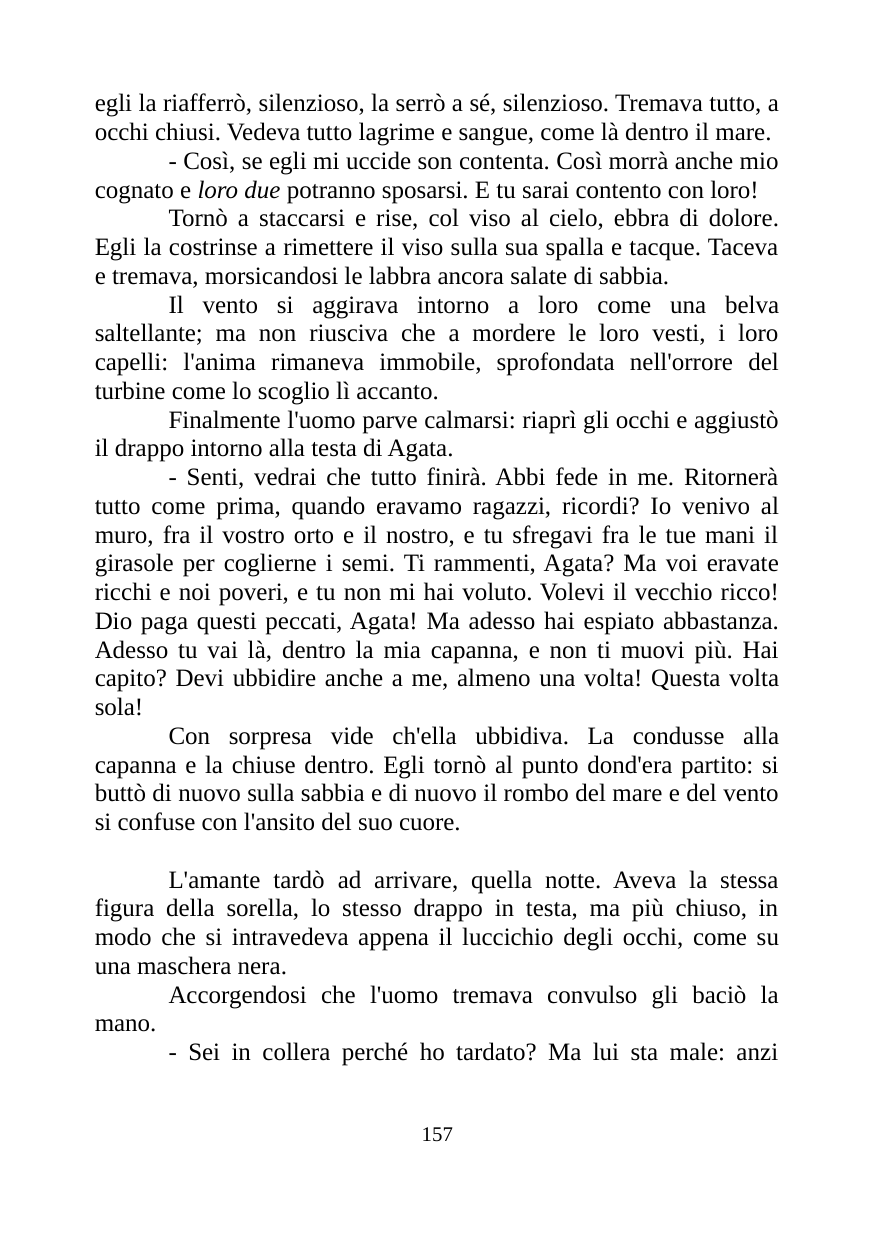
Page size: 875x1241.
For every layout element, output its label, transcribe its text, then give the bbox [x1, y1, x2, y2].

text egli la riafferrò, silenzioso, la serrò a sé, silenzioso. Tremava tutto, a occhi chiusi. Vedeva tutto lagrime e sangue, come là dentro il mare. [94, 88, 779, 146]
text L'amante tardò ad arrivare, quella notte. Aveva la stessa figura della sorella, lo stesso drappo in testa, ma più chiuso, in modo che si intravedeva appena il luccichio degli occhi, come su una maschera nera. [94, 865, 779, 980]
text Finalmente l'uomo parve calmarsi: riaprì gli occhi e aggiustò il drappo intorno alla testa di Agata. [94, 405, 779, 462]
text - Sei in collera perché ho tardato? Ma lui sta male: anzi [94, 1037, 779, 1066]
text - Così, se egli mi uccide son contenta. Così morrà anche mio cognato e loro due potranno sposarsi. E tu sarai contento con loro! [94, 146, 779, 203]
text Accorgendosi che l'uomo tremava convulso gli baciò la mano. [94, 980, 779, 1037]
text Tornò a staccarsi e rise, col viso al cielo, ebbra di dolore. Egli la costrinse a rimettere il viso sulla sua spalla e tacque. Taceva e tremava, morsicandosi le labbra ancora salate di sabbia. [94, 203, 779, 290]
text Il vento si aggirava intorno a loro come una belva saltellante; ma non riusciva che a mordere le loro vesti, i loro capelli: l'anima rimaneva immobile, sprofondata nell'orrore del turbine come lo scoglio lì accanto. [94, 290, 779, 405]
text Con sorpresa vide ch'ella ubbidiva. La condusse alla capanna e la chiuse dentro. Egli tornò al punto dond'era partito: si buttò di nuovo sulla sabbia e di nuovo il rombo del mare e del vento si confuse con l'ansito del suo cuore. [94, 721, 779, 836]
text - Senti, vedrai che tutto finirà. Abbi fede in me. Ritornerà tutto come prima, quando eravamo ragazzi, ricordi? Io venivo al muro, fra il vostro orto e il nostro, e tu sfregavi fra le tue mani il girasole per coglierne i semi. Ti rammenti, Agata? Ma voi eravate ricchi e noi poveri, e tu non mi hai voluto. Volevi il vecchio ricco! Dio paga questi peccati, Agata! Ma adesso hai espiato abbastanza. Adesso tu vai là, dentro la mia capanna, e non ti muovi più. Hai capito? Devi ubbidire anche a me, almeno una volta! Questa volta sola! [94, 462, 779, 721]
